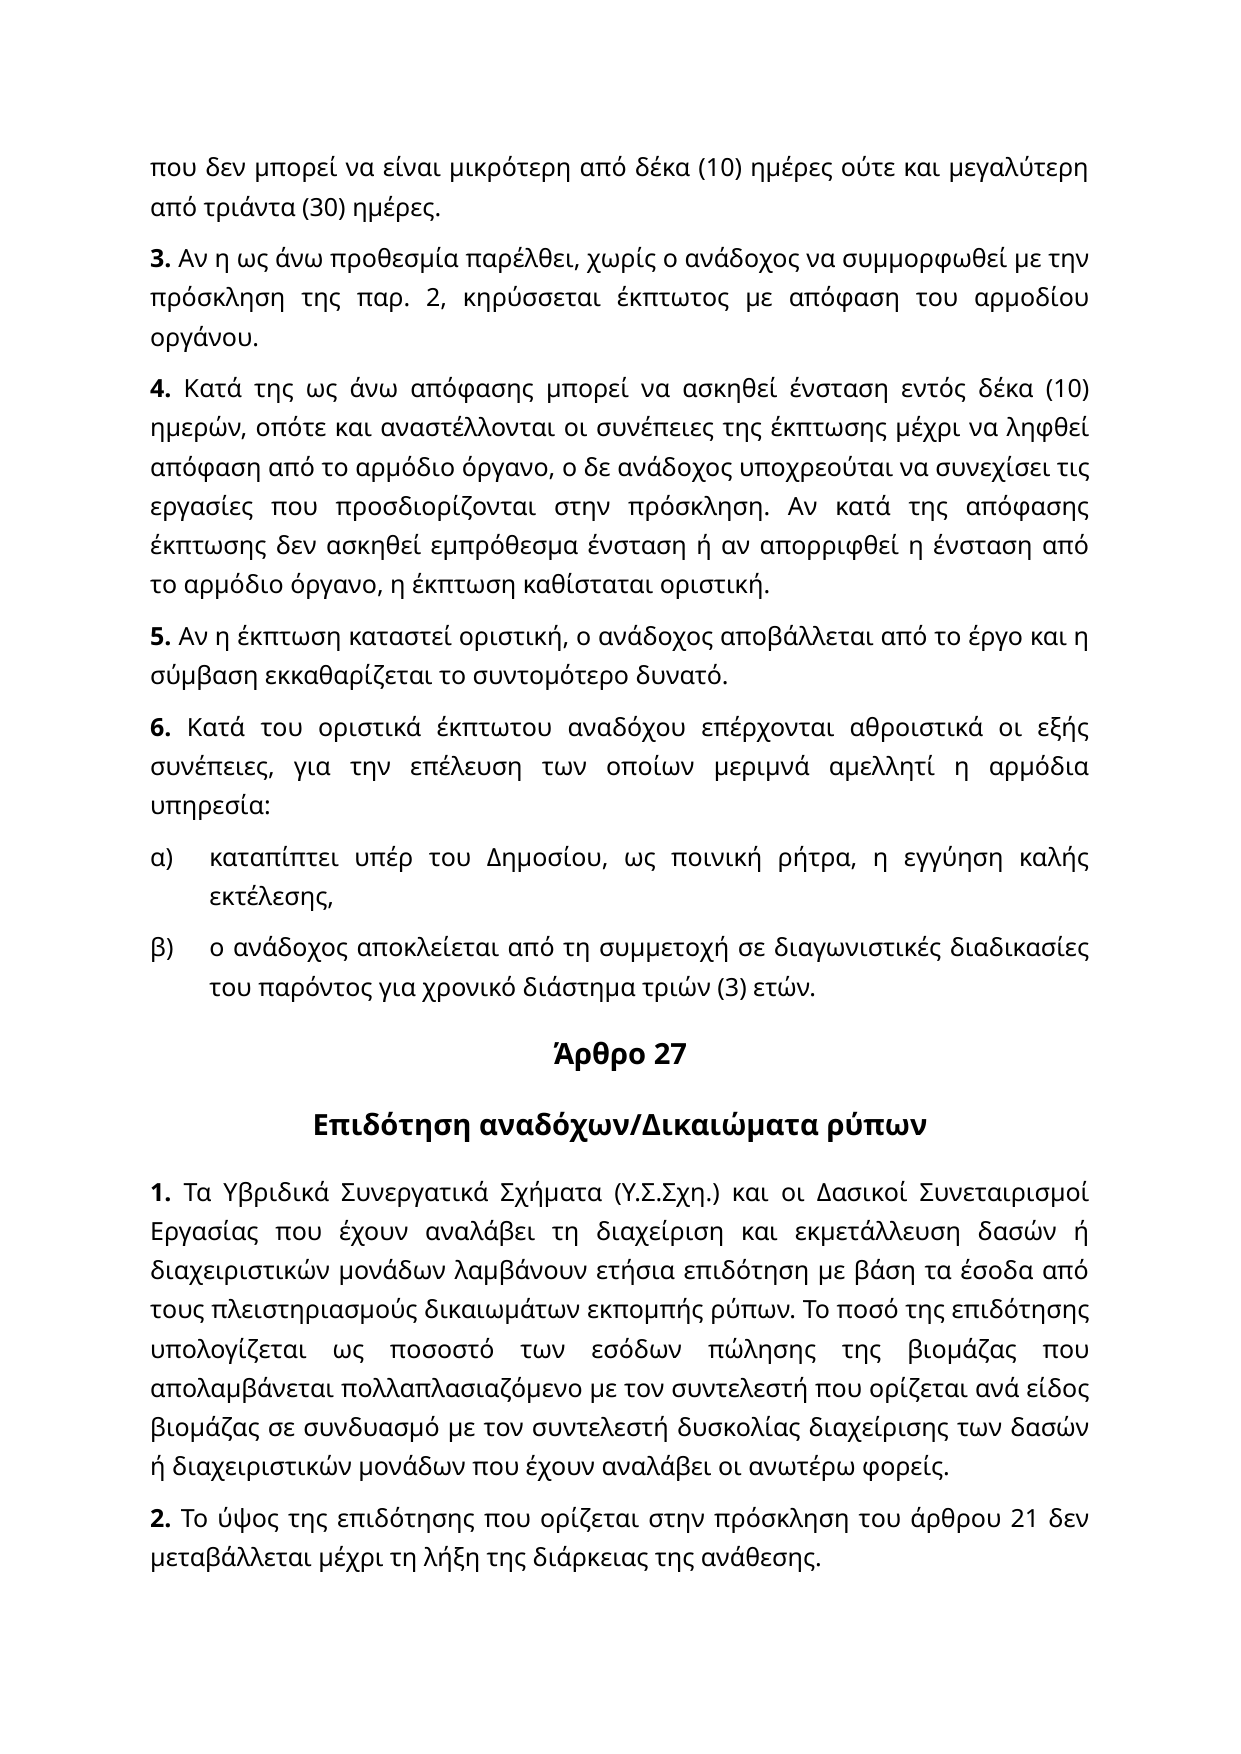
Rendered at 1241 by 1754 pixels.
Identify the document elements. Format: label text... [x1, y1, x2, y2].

text 2. Το ύψος της επιδότησης που ορίζεται στην πρόσκληση του άρθρου 21 δεν μεταβάλλεται μέχρι τη λήξη της διάρκειας της ανάθεσης. [150, 1500, 1090, 1574]
subtitle Άρθρο 27 [150, 1033, 1090, 1073]
list β) ο ανάδοχος αποκλείεται από τη συμμετοχή σε διαγωνιστικές διαδικασίες του παρόντος για χρονικό διάστημα τριών (3) ετών. [150, 930, 1090, 1003]
text 3. Αν η ως άνω προθεσμία παρέλθει, χωρίς ο ανάδοχος να συμμορφωθεί με την πρόσκληση της παρ. 2, κηρύσσεται έκπτωτος με απόφαση του αρμοδίου οργάνου. [150, 241, 1090, 353]
list α) καταπίπτει υπέρ του Δημοσίου, ως ποινική ρήτρα, η εγγύηση καλής εκτέλεσης, [150, 839, 1090, 912]
text 1. Τα Υβριδικά Συνεργατικά Σχήματα (Υ.Σ.Σχη.) και οι Δασικοί Συνεταιρισμοί Εργασίας που έχουν αναλάβει τη διαχείριση και εκμετάλλευση δασών ή διαχειριστικών μονάδων λαμβάνουν ετήσια επιδότηση με βάση τα έσοδα από τους πλειστηριασμούς δικαιωμάτων εκπομπής ρύπων. Το ποσό της επιδότησης υπολογίζεται ως ποσοστό των εσόδων πώλησης της βιομάζας που απολαμβάνεται πολλαπλασιαζόμενο με τον συντελεστή που ορίζεται ανά είδος βιομάζας σε συνδυασμό με τον συντελεστή δυσκολίας διαχείρισης των δασών ή διαχειριστικών μονάδων που έχουν αναλάβει οι ανωτέρω φορείς. [150, 1174, 1090, 1483]
text 4. Κατά της ως άνω απόφασης μπορεί να ασκηθεί ένσταση εντός δέκα (10) ημερών, οπότε και αναστέλλονται οι συνέπειες της έκπτωσης μέχρι να ληφθεί απόφαση από το αρμόδιο όργανο, ο δε ανάδοχος υποχρεούται να συνεχίσει τις εργασίες που προσδιορίζονται στην πρόσκληση. Αν κατά της απόφασης έκπτωσης δεν ασκηθεί εμπρόθεσμα ένσταση ή αν απορριφθεί η ένσταση από το αρμόδιο όργανο, η έκπτωση καθίσταται οριστική. [150, 371, 1090, 601]
text 5. Αν η έκπτωση καταστεί οριστική, ο ανάδοχος αποβάλλεται από το έργο και η σύμβαση εκκαθαρίζεται το συντομότερο δυνατό. [150, 618, 1090, 692]
text 6. Κατά του οριστικά έκπτωτου αναδόχου επέρχονται αθροιστικά οι εξής συνέπειες, για την επέλευση των οποίων μεριμνά αμελλητί η αρμόδια υπηρεσία: [150, 709, 1090, 822]
subtitle Επιδότηση αναδόχων/Δικαιώματα ρύπων [150, 1104, 1090, 1144]
text που δεν μπορεί να είναι μικρότερη από δέκα (10) ημέρες ούτε και μεγαλύτερη από τριάντα (30) ημέρες. [150, 150, 1090, 223]
